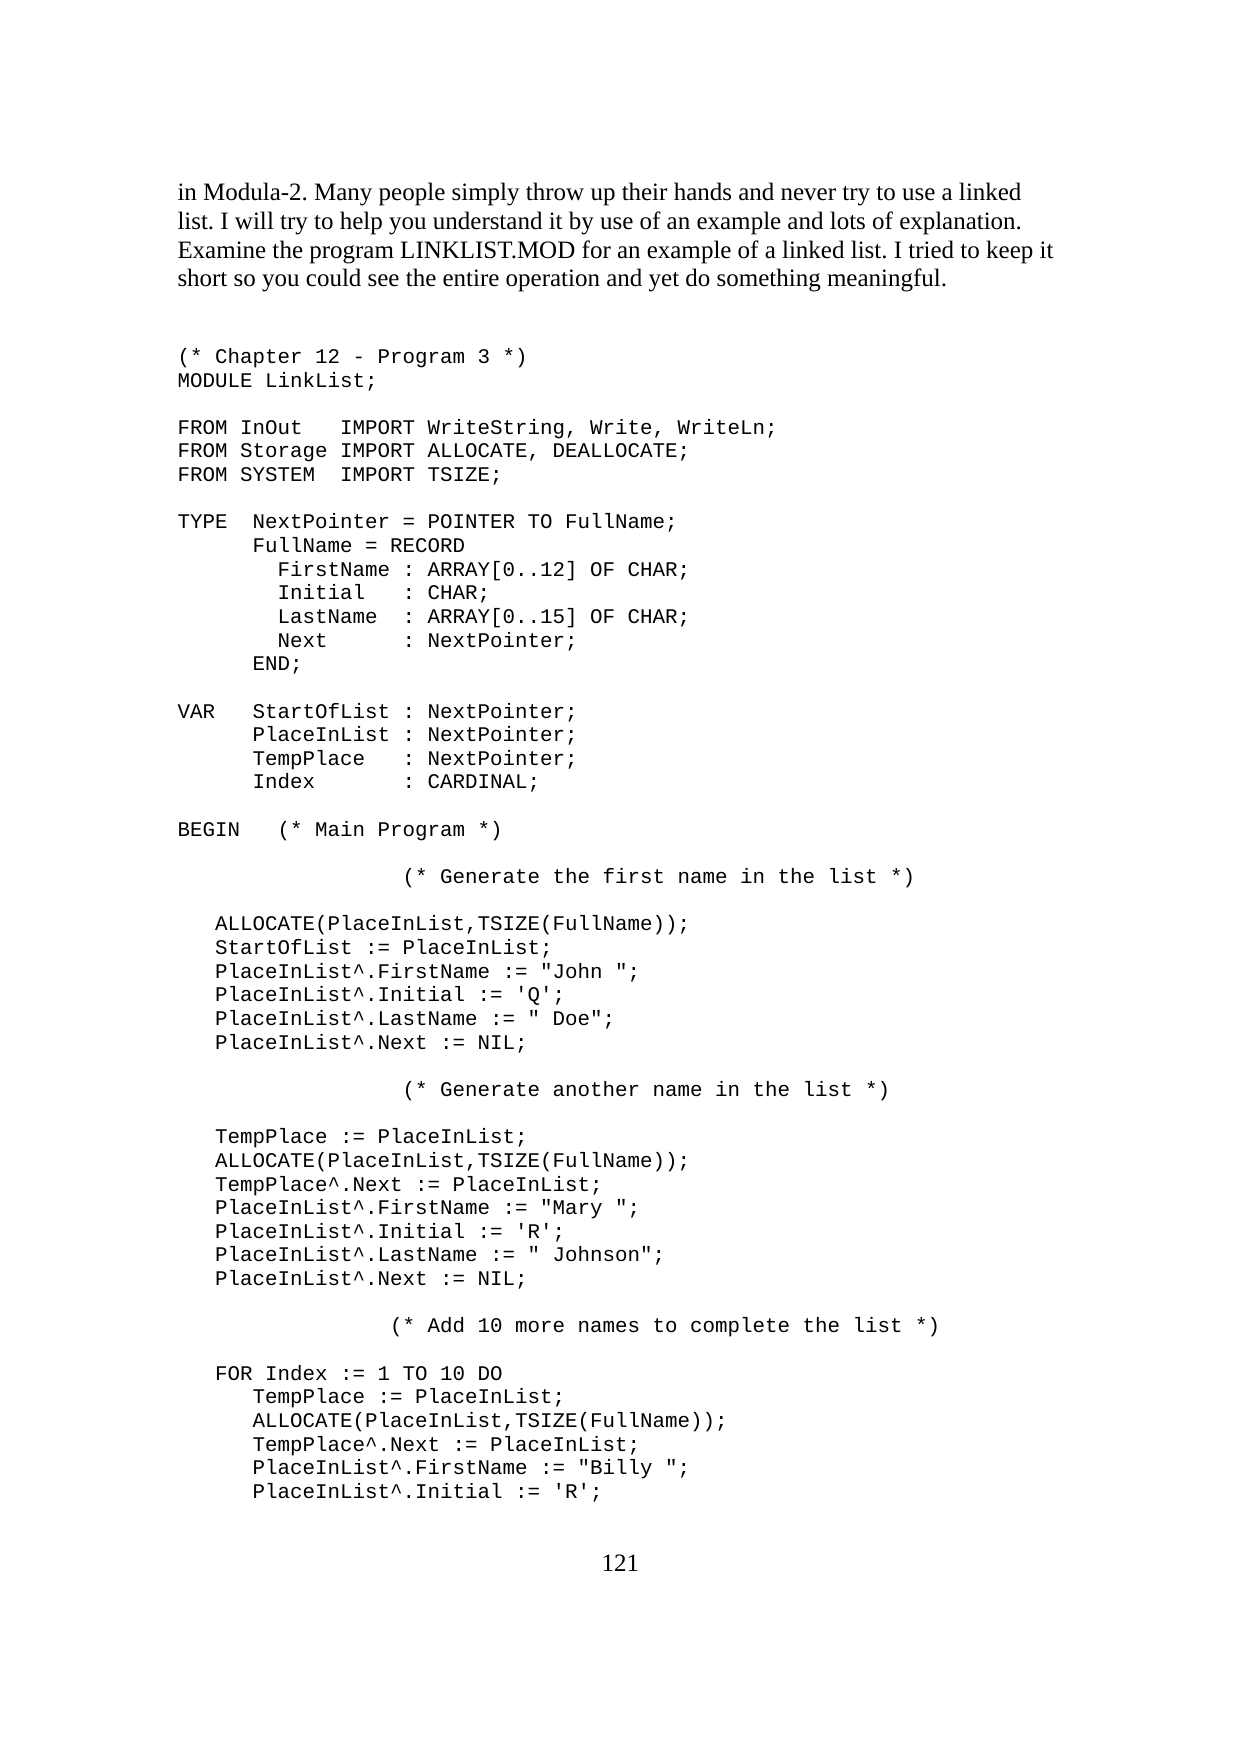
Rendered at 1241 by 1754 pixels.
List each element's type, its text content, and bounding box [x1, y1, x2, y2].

text ALLOCATE(PlaceInList,TSIZE(FullName)); [177, 913, 1063, 937]
text (* Add 10 more names to complete the list *) [177, 1315, 1063, 1339]
text TempPlace := PlaceInList; [177, 1126, 1063, 1150]
text ALLOCATE(PlaceInList,TSIZE(FullName)); [177, 1410, 1063, 1434]
text VAR StartOfList : NextPointer; [177, 701, 1063, 724]
text TempPlace : NextPointer; [177, 748, 1063, 772]
text PlaceInList^.FirstName := "John "; [177, 961, 1063, 984]
text FROM SYSTEM IMPORT TSIZE; [177, 464, 1063, 488]
text PlaceInList^.Next := NIL; [177, 1268, 1063, 1292]
text in Modula-2. Many people simply throw up their hands and never try to use a linked list. I will try to help you understand it by use of an example and lots of explanation. Examine the program LINKLIST.MOD for an example of a linked list. I tried to keep it short so you could see the entire operation and yet do something meaningful. [177, 177, 1063, 292]
text BEGIN (* Main Program *) [177, 819, 1063, 842]
text END; [177, 653, 1063, 677]
text PlaceInList^.Initial := 'R'; [177, 1221, 1063, 1244]
text ALLOCATE(PlaceInList,TSIZE(FullName)); [177, 1150, 1063, 1173]
text PlaceInList^.FirstName := "Billy "; [177, 1457, 1063, 1481]
text TempPlace := PlaceInList; [177, 1386, 1063, 1410]
text Next : NextPointer; [177, 630, 1063, 653]
text Index : CARDINAL; [177, 772, 1063, 795]
text PlaceInList : NextPointer; [177, 724, 1063, 748]
text PlaceInList^.LastName := " Doe"; [177, 1008, 1063, 1032]
text (* Generate another name in the list *) [177, 1079, 1063, 1103]
text PlaceInList^.LastName := " Johnson"; [177, 1244, 1063, 1268]
text FirstName : ARRAY[0..12] OF CHAR; [177, 559, 1063, 582]
text FROM InOut IMPORT WriteString, Write, WriteLn; [177, 417, 1063, 441]
text PlaceInList^.Next := NIL; [177, 1032, 1063, 1055]
text (* Chapter 12 - Program 3 *) [177, 346, 1063, 369]
text PlaceInList^.FirstName := "Mary "; [177, 1197, 1063, 1221]
text Initial : CHAR; [177, 582, 1063, 606]
text TYPE NextPointer = POINTER TO FullName; [177, 511, 1063, 535]
text MODULE LinkList; [177, 369, 1063, 393]
text FOR Index := 1 TO 10 DO [177, 1363, 1063, 1386]
text TempPlace^.Next := PlaceInList; [177, 1173, 1063, 1197]
text PlaceInList^.Initial := 'R'; [177, 1481, 1063, 1504]
text FullName = RECORD [177, 535, 1063, 559]
text PlaceInList^.Initial := 'Q'; [177, 984, 1063, 1008]
text (* Generate the first name in the list *) [177, 866, 1063, 890]
text FROM Storage IMPORT ALLOCATE, DEALLOCATE; [177, 441, 1063, 464]
text LastName : ARRAY[0..15] OF CHAR; [177, 606, 1063, 630]
text StartOfList := PlaceInList; [177, 937, 1063, 961]
text TempPlace^.Next := PlaceInList; [177, 1434, 1063, 1457]
